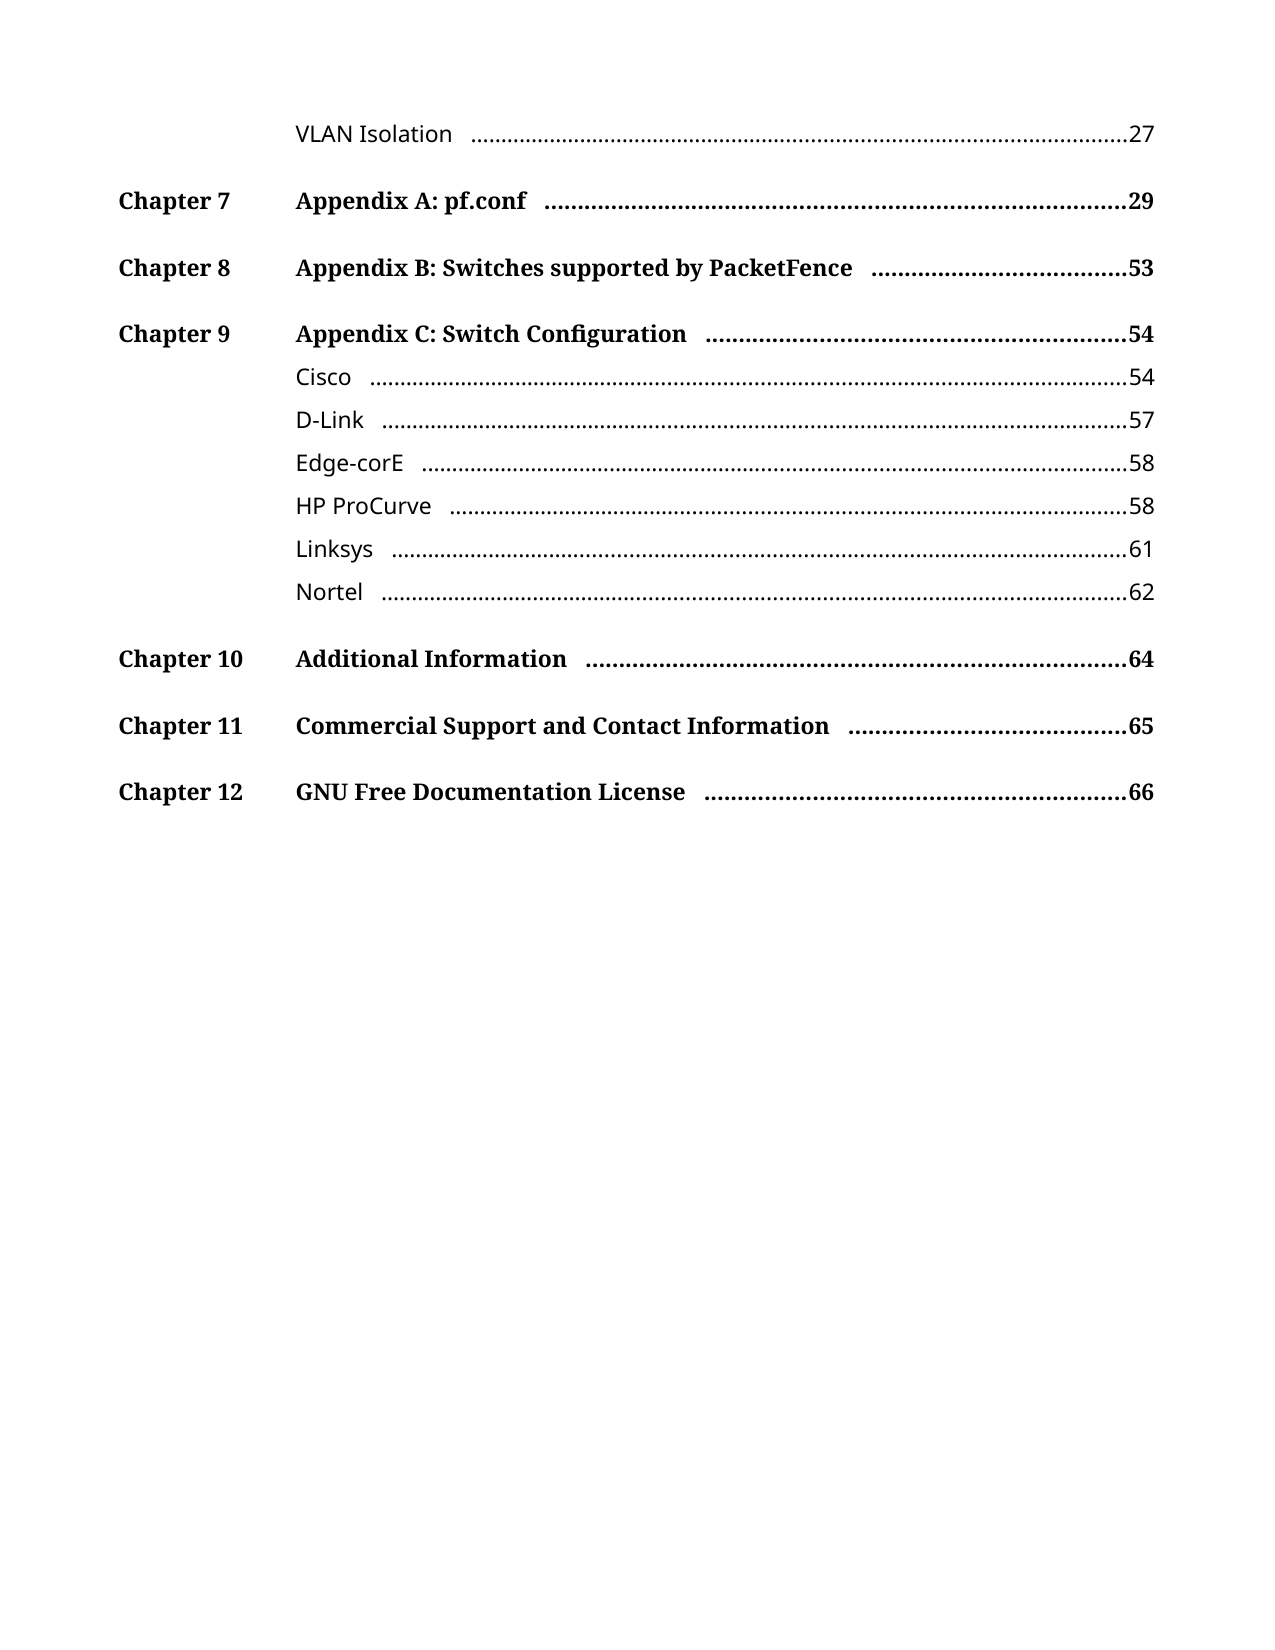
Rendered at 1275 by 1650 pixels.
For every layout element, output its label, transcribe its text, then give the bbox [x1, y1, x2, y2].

text Chapter 8 Appendix B: Switches supported by PacketFence 53 [118, 251, 1157, 283]
text Chapter 11 Commercial Support and Contact Information 65 [118, 709, 1157, 741]
text Nortel 62 [295, 576, 1157, 607]
text Chapter 9 Appendix C: Switch Configuration 54 [118, 318, 1157, 349]
text D-Link 57 [295, 404, 1157, 435]
text Cisco 54 [295, 361, 1157, 392]
text VLAN Isolation 27 [295, 118, 1157, 149]
text Chapter 12 GNU Free Documentation License 66 [118, 776, 1157, 807]
text Edge-corE 58 [295, 447, 1157, 478]
text Linksys 61 [295, 533, 1157, 564]
text Chapter 7 Appendix A: pf.conf 29 [118, 185, 1157, 216]
text Chapter 10 Additional Information 64 [118, 643, 1157, 674]
text HP ProCurve 58 [295, 490, 1157, 521]
